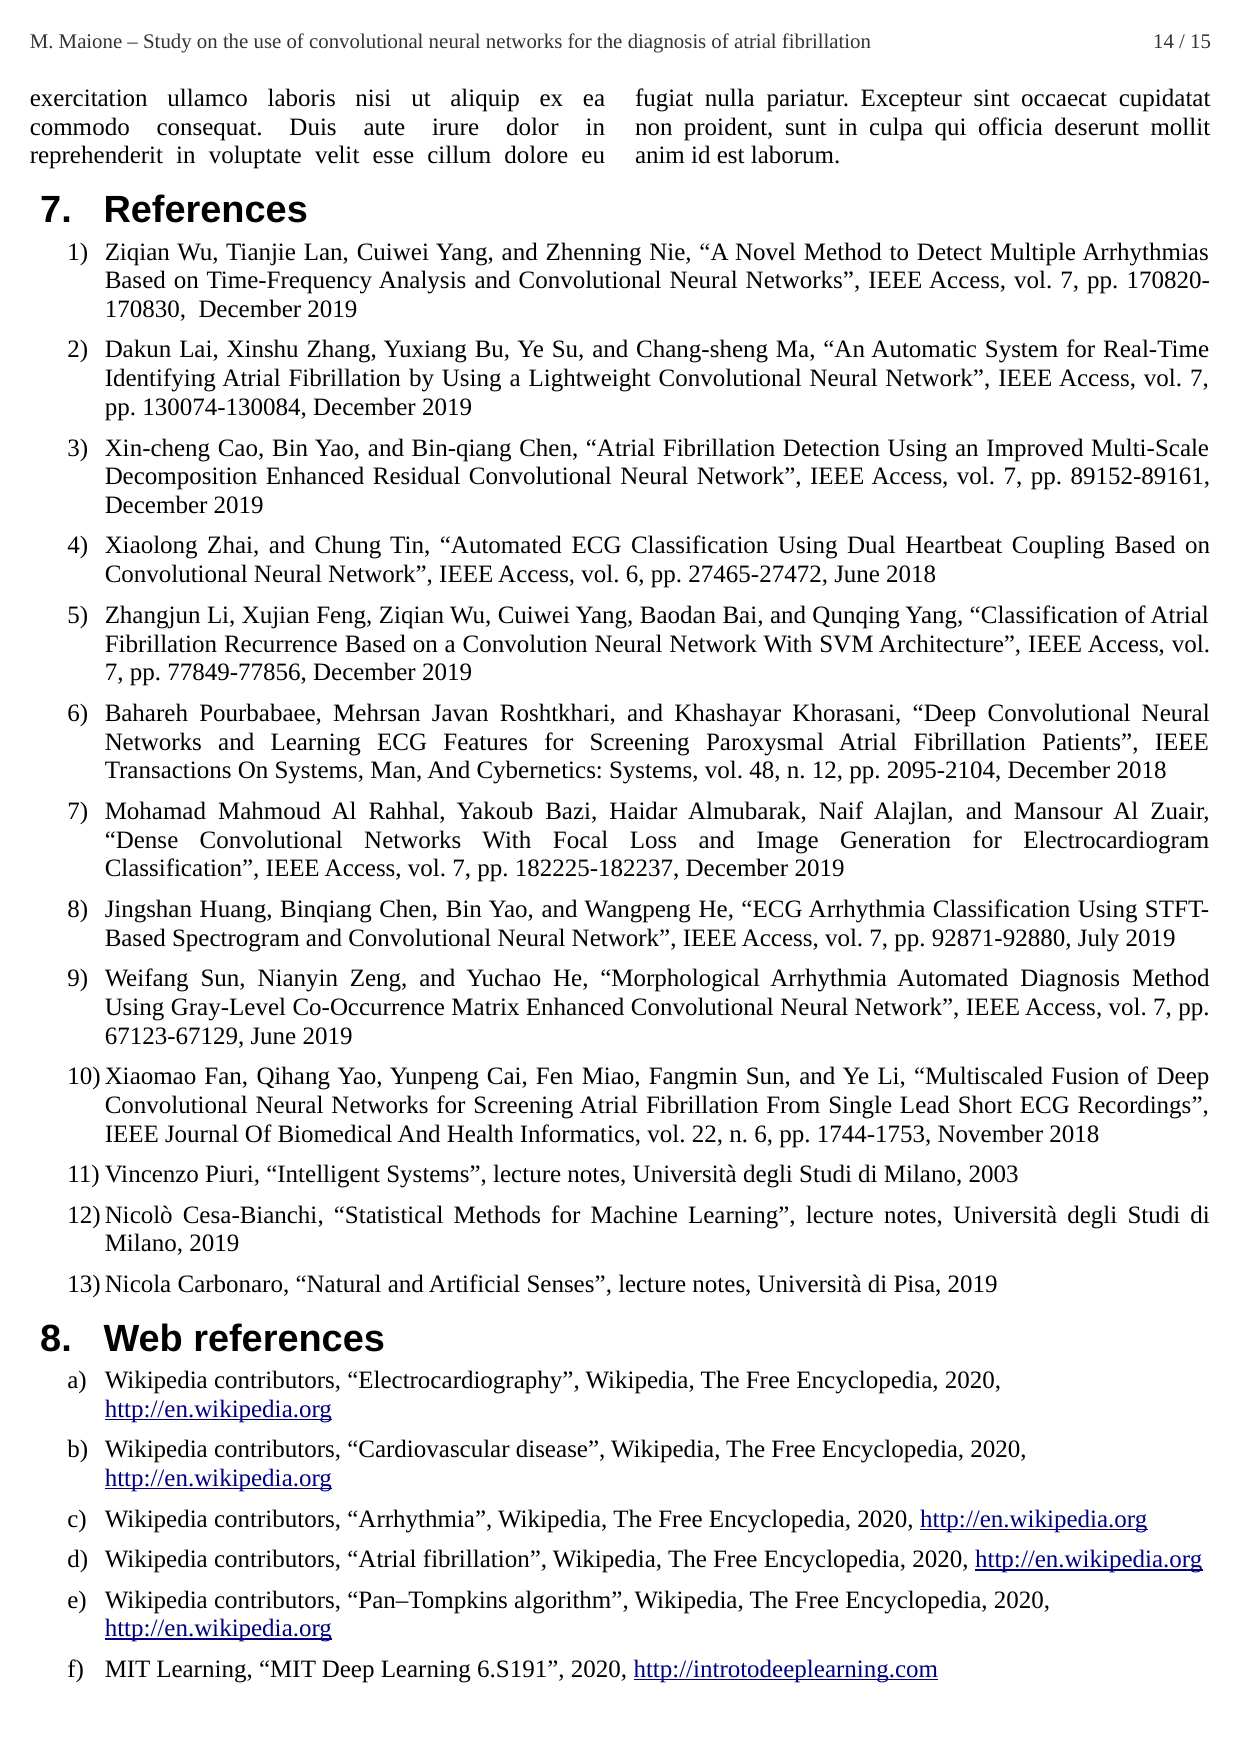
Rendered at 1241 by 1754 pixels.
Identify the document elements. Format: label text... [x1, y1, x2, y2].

list MIT Learning, “MIT Deep Learning 6.S191”, 2020, http://introtodeeplearning.com [67, 1654, 1211, 1683]
list Nicolò Cesa-Bianchi, “Statistical Methods for Machine Learning”, lecture notes, Università degli Studi di Milano, 2019 [67, 1200, 1211, 1257]
list Wikipedia contributors, “Pan–Tompkins algorithm”, Wikipedia, The Free Encyclopedia, 2020, http://en.wikipedia.org [67, 1585, 1211, 1642]
list Dakun Lai, Xinshu Zhang, Yuxiang Bu, Ye Su, and Chang-sheng Ma, “An Automatic System for Real-Time Identifying Atrial Fibrillation by Using a Lightweight Convolutional Neural Network”, IEEE Access, vol. 7, pp. 130074-130084, December 2019 [67, 334, 1211, 421]
subtitle References [29, 187, 1211, 231]
list Zhangjun Li, Xujian Feng, Ziqian Wu, Cuiwei Yang, Baodan Bai, and Qunqing Yang, “Classification of Atrial Fibrillation Recurrence Based on a Convolution Neural Network With SVM Architecture”, IEEE Access, vol. 7, pp. 77849-77856, December 2019 [67, 600, 1211, 686]
subtitle Web references [29, 1316, 1211, 1359]
list Ziqian Wu, Tianjie Lan, Cuiwei Yang, and Zhenning Nie, “A Novel Method to Detect Multiple Arrhythmias Based on Time-Frequency Analysis and Convolutional Neural Networks”, IEEE Access, vol. 7, pp. 170820-170830, December 2019 [67, 237, 1211, 323]
list Nicola Carbonaro, “Natural and Artificial Senses”, lecture notes, Università di Pisa, 2019 [67, 1269, 1211, 1298]
list Bahareh Pourbabaee, Mehrsan Javan Roshtkhari, and Khashayar Khorasani, “Deep Convolutional Neural Networks and Learning ECG Features for Screening Paroxysmal Atrial Fibrillation Patients”, IEEE Transactions On Systems, Man, And Cybernetics: Systems, vol. 48, n. 12, pp. 2095-2104, December 2018 [67, 698, 1211, 784]
list Wikipedia contributors, “Cardiovascular disease”, Wikipedia, The Free Encyclopedia, 2020, http://en.wikipedia.org [67, 1434, 1211, 1492]
list Wikipedia contributors, “Arrhythmia”, Wikipedia, The Free Encyclopedia, 2020, http://en.wikipedia.org [67, 1504, 1211, 1532]
list Xiaomao Fan, Qihang Yao, Yunpeng Cai, Fen Miao, Fangmin Sun, and Ye Li, “Multiscaled Fusion of Deep Convolutional Neural Networks for Screening Atrial Fibrillation From Single Lead Short ECG Recordings”, IEEE Journal Of Biomedical And Health Informatics, vol. 22, n. 6, pp. 1744-1753, November 2018 [67, 1061, 1211, 1147]
list Wikipedia contributors, “Electrocardiography”, Wikipedia, The Free Encyclopedia, 2020, http://en.wikipedia.org [67, 1365, 1211, 1423]
list Xin-cheng Cao, Bin Yao, and Bin-qiang Chen, “Atrial Fibrillation Detection Using an Improved Multi-Scale Decomposition Enhanced Residual Convolutional Neural Network”, IEEE Access, vol. 7, pp. 89152-89161, December 2019 [67, 433, 1211, 519]
text exercitation ullamco laboris nisi ut aliquip ex ea commodo consequat. Duis aute irure dolor in reprehenderit in voluptate velit esse cillum dolore eu [29, 83, 605, 169]
list Wikipedia contributors, “Atrial fibrillation”, Wikipedia, The Free Encyclopedia, 2020, http://en.wikipedia.org [67, 1544, 1211, 1573]
list Mohamad Mahmoud Al Rahhal, Yakoub Bazi, Haidar Almubarak, Naif Alajlan, and Mansour Al Zuair, “Dense Convolutional Networks With Focal Loss and Image Generation for Electrocardiogram Classification”, IEEE Access, vol. 7, pp. 182225-182237, December 2019 [67, 796, 1211, 882]
list Jingshan Huang, Binqiang Chen, Bin Yao, and Wangpeng He, “ECG Arrhythmia Classification Using STFT-Based Spectrogram and Convolutional Neural Network”, IEEE Access, vol. 7, pp. 92871-92880, July 2019 [67, 894, 1211, 951]
list Weifang Sun, Nianyin Zeng, and Yuchao He, “Morphological Arrhythmia Automated Diagnosis Method Using Gray-Level Co-Occurrence Matrix Enhanced Convolutional Neural Network”, IEEE Access, vol. 7, pp. 67123-67129, June 2019 [67, 963, 1211, 1049]
text fugiat nulla pariatur. Excepteur sint occaecat cupidatat non proident, sunt in culpa qui officia deserunt mollit anim id est laborum. [635, 83, 1211, 169]
list Xiaolong Zhai, and Chung Tin, “Automated ECG Classification Using Dual Heartbeat Coupling Based on Convolutional Neural Network”, IEEE Access, vol. 6, pp. 27465-27472, June 2018 [67, 531, 1211, 588]
list Vincenzo Piuri, “Intelligent Systems”, lecture notes, Università degli Studi di Milano, 2003 [67, 1159, 1211, 1188]
